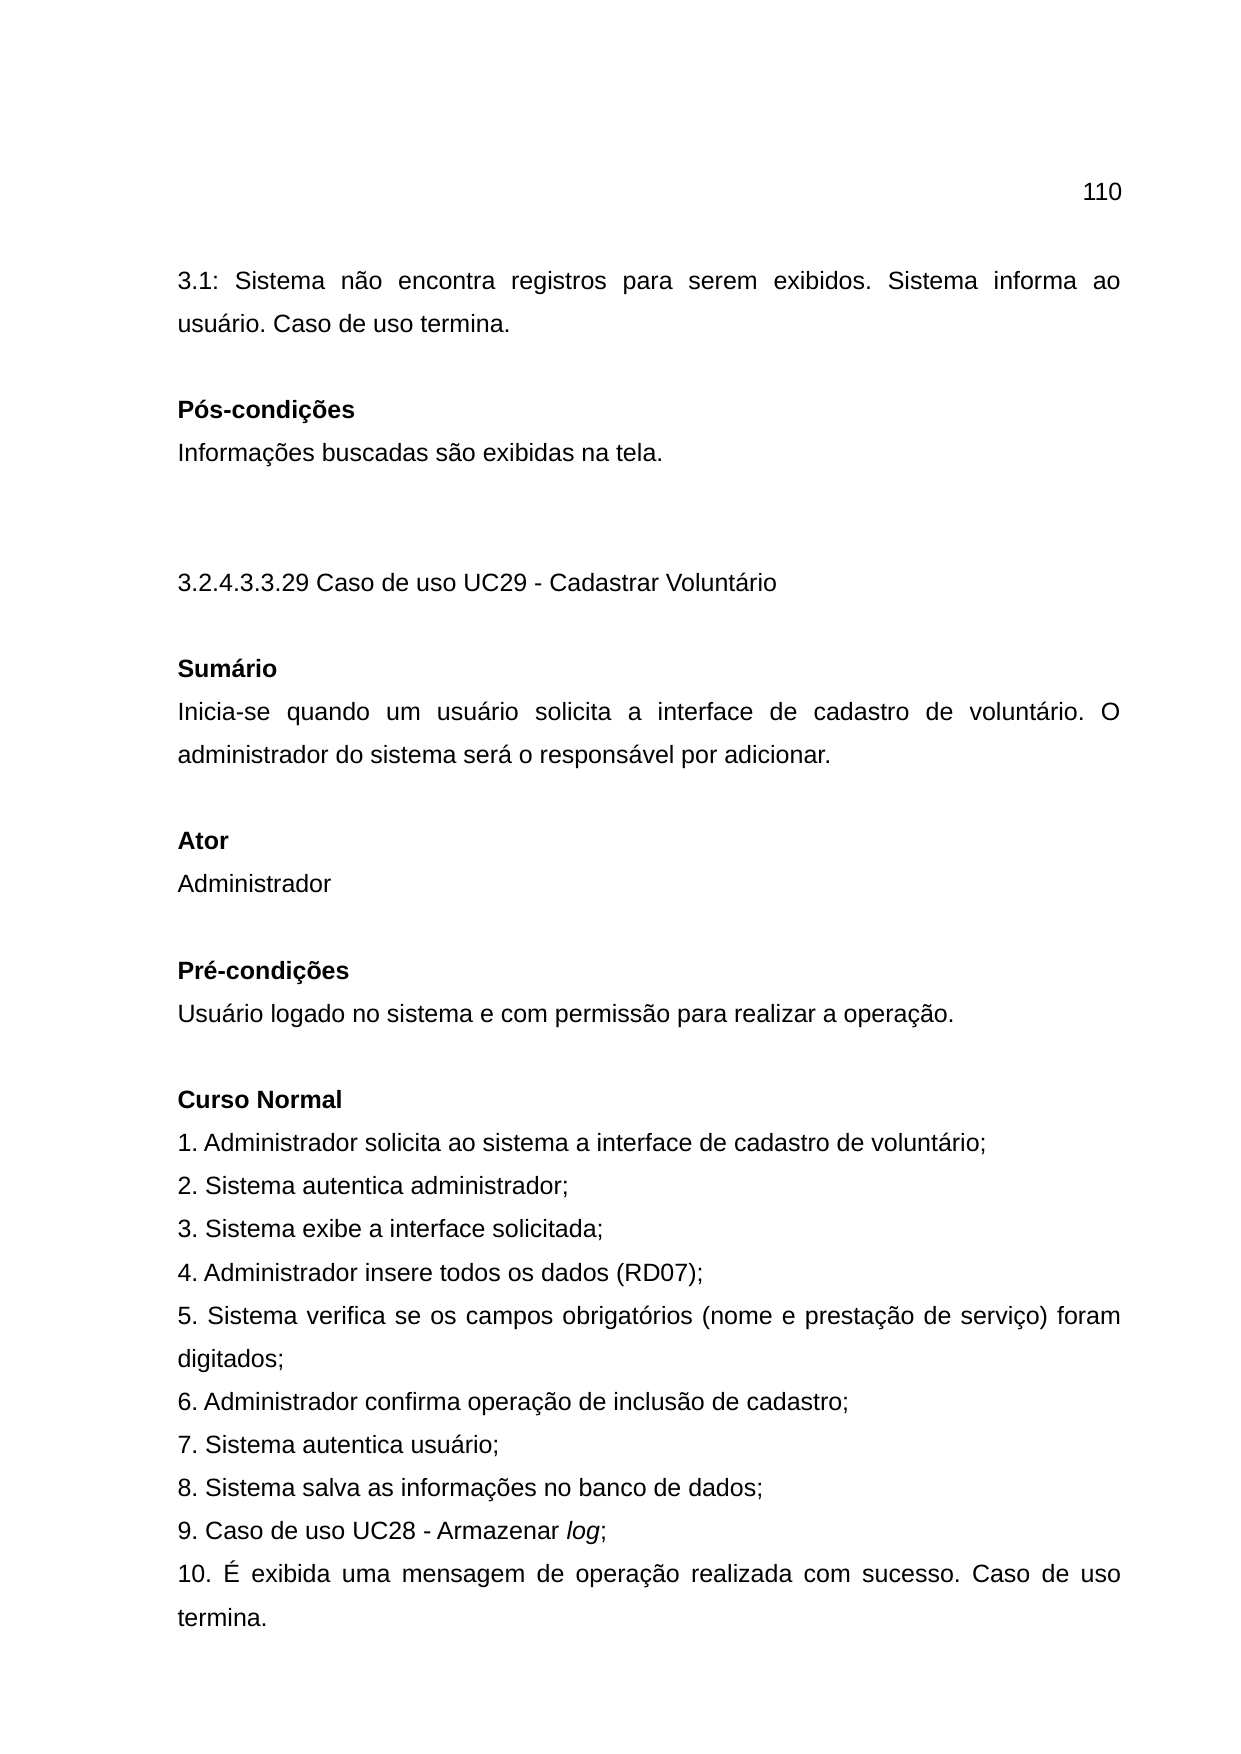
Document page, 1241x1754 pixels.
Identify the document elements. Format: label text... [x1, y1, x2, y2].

text Pré-condições [177, 956, 1122, 984]
text Administrador [177, 869, 1122, 898]
text Usuário logado no sistema e com permissão para realizar a operação. [177, 999, 1122, 1028]
text Curso Normal [177, 1085, 1122, 1114]
text 6. Administrador confirma operação de inclusão de cadastro; [177, 1387, 1122, 1416]
text 1. Administrador solicita ao sistema a interface de cadastro de voluntário; [177, 1128, 1122, 1157]
text Inicia-se quando um usuário solicita a interface de cadastro de voluntário. O administrador do sistema será o responsável por adicionar. [177, 697, 1122, 769]
text 3.2.4.3.3.29 Caso de uso UC29 - Cadastrar Voluntário [177, 568, 1122, 596]
text Ator [177, 826, 1122, 855]
text 4. Administrador insere todos os dados (RD07); [177, 1258, 1122, 1286]
text 7. Sistema autentica usuário; [177, 1430, 1122, 1459]
text 10. É exibida uma mensagem de operação realizada com sucesso. Caso de uso termina. [177, 1559, 1122, 1631]
text 3.1: Sistema não encontra registros para serem exibidos. Sistema informa ao usuário. Caso de uso termina. [177, 266, 1122, 338]
text 8. Sistema salva as informações no banco de dados; [177, 1473, 1122, 1502]
text 5. Sistema verifica se os campos obrigatórios (nome e prestação de serviço) foram digitados; [177, 1301, 1122, 1373]
text 2. Sistema autentica administrador; [177, 1171, 1122, 1200]
text Pós-condições [177, 395, 1122, 424]
text Informações buscadas são exibidas na tela. [177, 438, 1122, 467]
text 3. Sistema exibe a interface solicitada; [177, 1214, 1122, 1243]
text 9. Caso de uso UC28 - Armazenar log; [177, 1516, 1122, 1545]
text Sumário [177, 654, 1122, 683]
